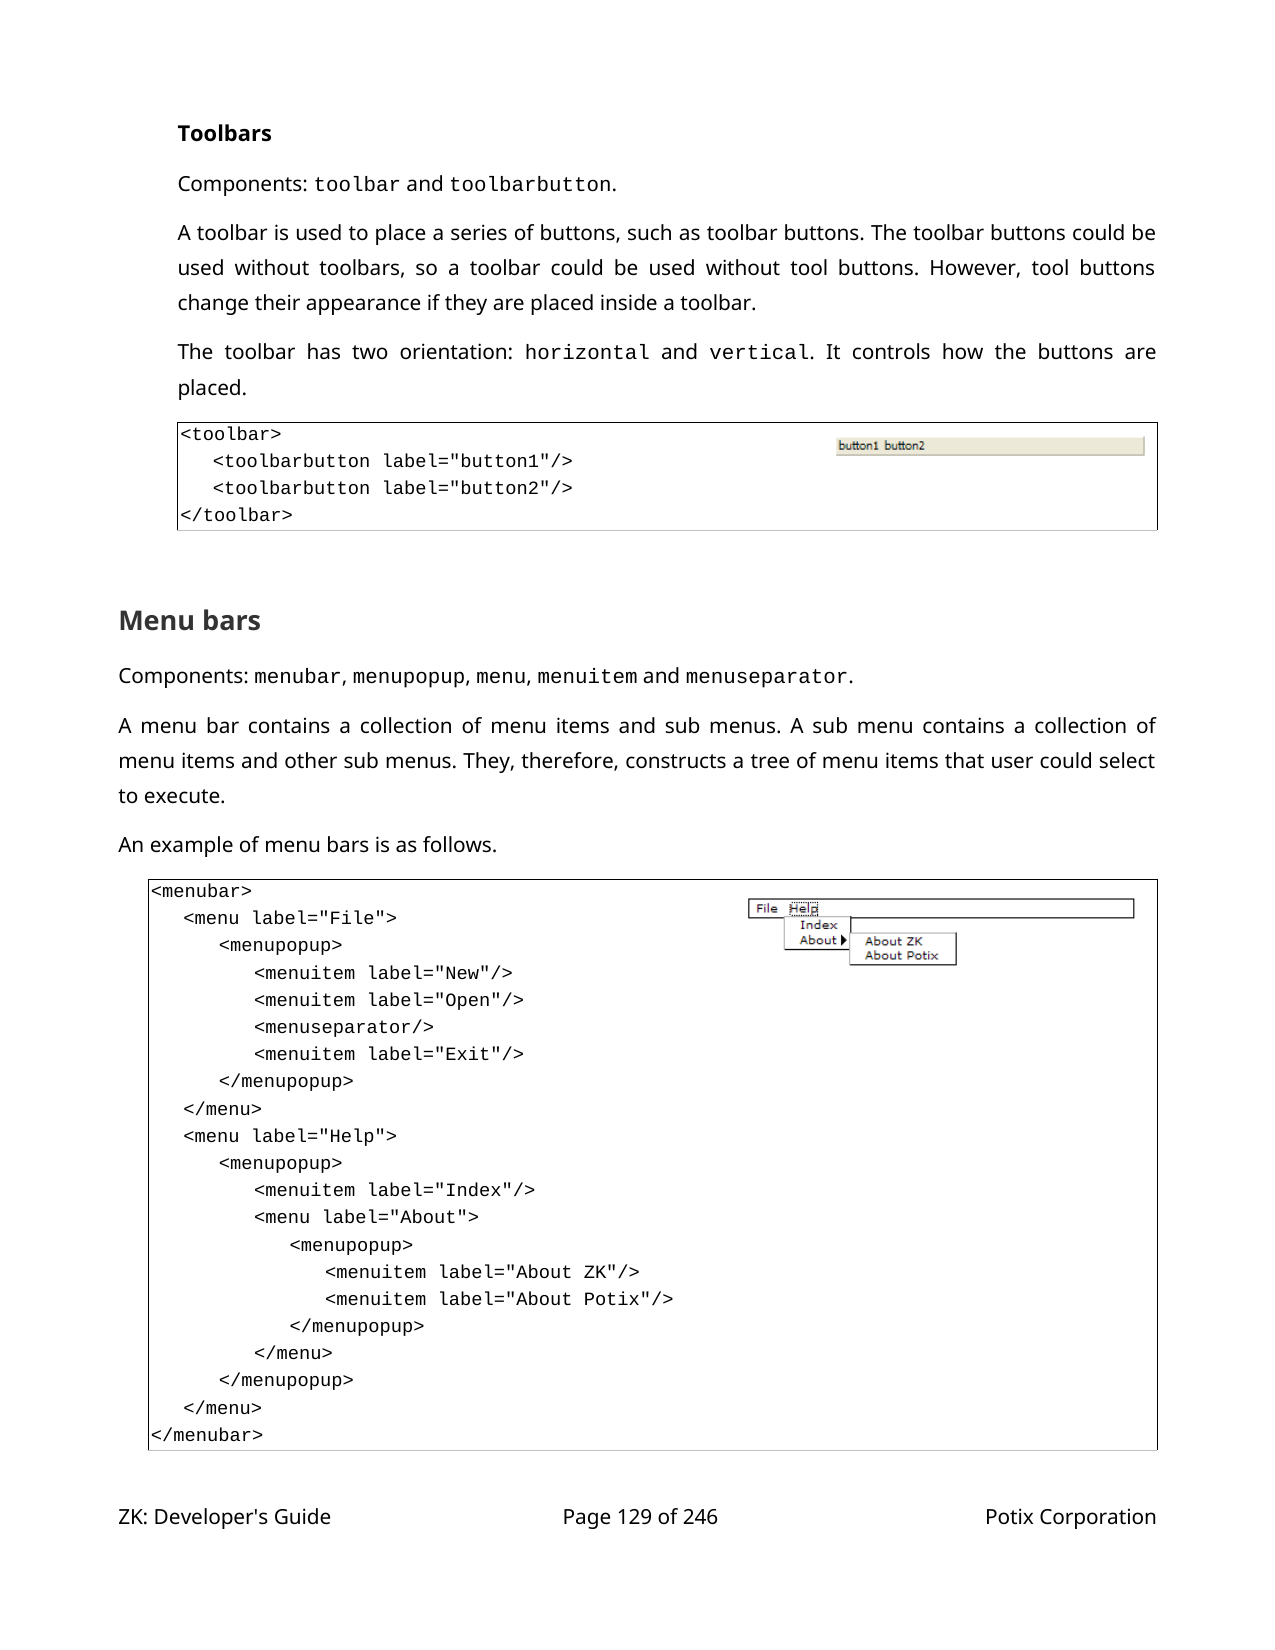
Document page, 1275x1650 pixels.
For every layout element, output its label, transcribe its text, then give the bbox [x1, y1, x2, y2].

text <menu label="About"> [149, 1205, 1157, 1229]
text The toolbar has two orientation: horizontal and vertical. It controls how the buttons are placed. [177, 337, 1157, 401]
text <menupopup> [149, 1232, 1157, 1257]
text </toolbar> [178, 503, 1157, 530]
text <menupopup> [149, 933, 746, 958]
text </menupopup> [149, 1314, 1157, 1338]
text <menuitem label="About ZK"/> [149, 1259, 1157, 1284]
text <menupopup> [149, 1151, 1157, 1175]
picture [834, 433, 1147, 457]
text An example of menu bars is as follows. [118, 830, 1157, 858]
text </menu> [149, 1096, 1157, 1121]
text <menuitem label="Open"/> [149, 988, 1157, 1012]
text [1139, 933, 1157, 958]
text A toolbar is used to place a series of buttons, such as toolbar buttons. The toolbar buttons could be used without toolbars, so a toolbar could be used without tool buttons. However, tool buttons change their appearance if they are placed inside a toolbar. [177, 218, 1157, 317]
text </menubar> [149, 1423, 1157, 1450]
text </menu> [149, 1341, 1157, 1365]
text <toolbarbutton label="button1"/> [178, 449, 1157, 473]
text <menuitem label="New"/> [149, 961, 1157, 985]
text <menuitem label="Index"/> [149, 1178, 1157, 1202]
text [1139, 906, 1157, 930]
text </menupopup> [149, 1368, 1157, 1393]
text <menu label="Help"> [149, 1124, 1157, 1148]
text A menu bar contains a collection of menu items and sub menus. A sub menu contains a collection of menu items and other sub menus. They, therefore, constructs a tree of menu items that user could select to execute. [118, 711, 1157, 809]
text </menupopup> [149, 1069, 1157, 1093]
text <menuitem label="Exit"/> [149, 1042, 1157, 1066]
text <menubar> [149, 880, 1157, 903]
text Components: menubar, menupopup, menu, menuitem and menuseparator. [118, 662, 1157, 690]
subtitle Menu bars [118, 601, 1157, 638]
text </menu> [149, 1396, 1157, 1420]
text <menuseparator/> [149, 1015, 1157, 1039]
text <toolbar> [178, 423, 1157, 446]
picture [746, 896, 1139, 969]
text <toolbarbutton label="button2"/> [178, 476, 1157, 500]
text <menu label="File"> [149, 906, 746, 930]
text <menuitem label="About Potix"/> [149, 1287, 1157, 1311]
text Components: toolbar and toolbarbutton. [177, 169, 1157, 197]
subtitle Toolbars [177, 118, 1157, 148]
